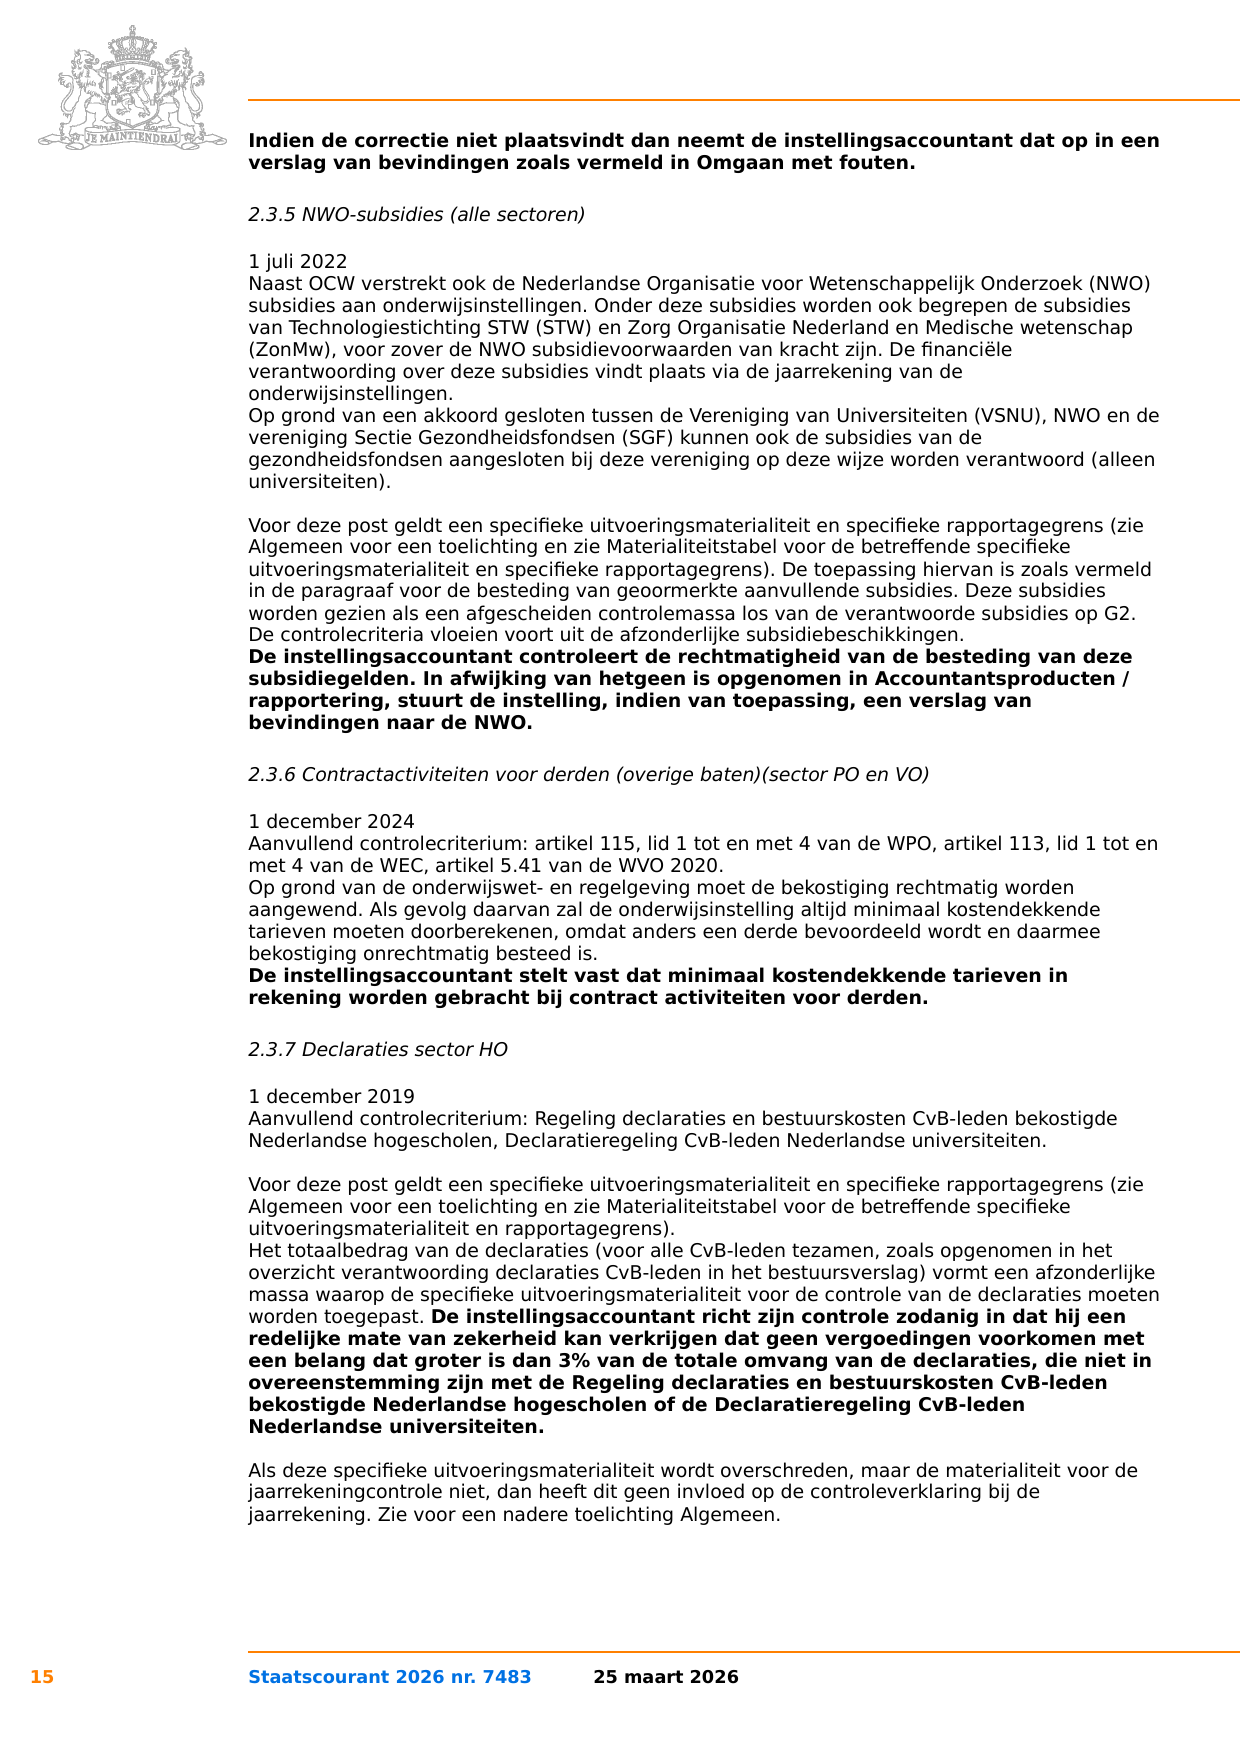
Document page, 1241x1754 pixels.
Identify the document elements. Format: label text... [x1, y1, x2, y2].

text Indien de correctie niet plaatsvindt dan neemt de instellingsaccountant dat op in een verslag van bevindingen zoals vermeld in Omgaan met fouten. [248, 130, 1163, 174]
subtitle 2.3.6 Contractactiviteiten voor derden (overige baten)(sector PO en VO) [248, 764, 1163, 786]
text 1 juli 2022 [248, 251, 1163, 273]
text Op grond van een akkoord gesloten tussen de Vereniging van Universiteiten (VSNU), NWO en de vereniging Sectie Gezondheidsfondsen (SGF) kunnen ook de subsidies van de gezondheidsfondsen aangesloten bij deze vereniging op deze wijze worden verantwoord (alleen universiteiten). [248, 405, 1163, 493]
text Als deze specifieke uitvoeringsmaterialiteit wordt overschreden, maar de materialiteit voor de jaarrekeningcontrole niet, dan heeft dit geen invloed op de controleverklaring bij de jaarrekening. Zie voor een nadere toelichting Algemeen. [248, 1459, 1163, 1525]
subtitle 2.3.7 Declaraties sector HO [248, 1039, 1163, 1061]
text De instellingsaccountant stelt vast dat minimaal kostendekkende tarieven in rekening worden gebracht bij contract activiteiten voor derden. [248, 965, 1163, 1009]
text Voor deze post geldt een specifieke uitvoeringsmaterialiteit en specifieke rapportagegrens (zie Algemeen voor een toelichting en zie Materialiteitstabel voor de betreffende specifieke uitvoeringsmaterialiteit en specifieke rapportagegrens). De toepassing hiervan is zoals vermeld in de paragraaf voor de besteding van geoormerkte aanvullende subsidies. Deze subsidies worden gezien als een afgescheiden controlemassa los van de verantwoorde subsidies op G2. De controlecriteria vloeien voort uit de afzonderlijke subsidiebeschikkingen. [248, 514, 1163, 646]
text Aanvullend controlecriterium: artikel 115, lid 1 tot en met 4 van de WPO, artikel 113, lid 1 tot en met 4 van de WEC, artikel 5.41 van de WVO 2020. [248, 833, 1163, 877]
text 1 december 2024 [248, 811, 1163, 833]
text Op grond van de onderwijswet- en regelgeving moet de bekostiging rechtmatig worden aangewend. Als gevolg daarvan zal de onderwijsinstelling altijd minimaal kostendekkende tarieven moeten doorberekenen, omdat anders een derde bevoordeeld wordt en daarmee bekostiging onrechtmatig besteed is. [248, 877, 1163, 965]
text 1 december 2019 [248, 1086, 1163, 1108]
text Het totaalbedrag van de declaraties (voor alle CvB-leden tezamen, zoals opgenomen in het overzicht verantwoording declaraties CvB-leden in het bestuursverslag) vormt een afzonderlijke massa waarop de specifieke uitvoeringsmaterialiteit voor de controle van de declaraties moeten worden toegepast. De instellingsaccountant richt zijn controle zodanig in dat hij een redelijke mate van zekerheid kan verkrijgen dat geen vergoedingen voorkomen met een belang dat groter is dan 3% van de totale omvang van de declaraties, die niet in overeenstemming zijn met de Regeling declaraties en bestuurskosten CvB-leden bekostigde Nederlandse hogescholen of de Declaratieregeling CvB-leden Nederlandse universiteiten. [248, 1240, 1163, 1438]
picture [38, 25, 227, 150]
text De instellingsaccountant controleert de rechtmatigheid van de besteding van deze subsidiegelden. In afwijking van hetgeen is opgenomen in Accountantsproducten / rapportering, stuurt de instelling, indien van toepassing, een verslag van bevindingen naar de NWO. [248, 646, 1163, 734]
subtitle 2.3.5 NWO-subsidies (alle sectoren) [248, 204, 1163, 226]
text Voor deze post geldt een specifieke uitvoeringsmaterialiteit en specifieke rapportagegrens (zie Algemeen voor een toelichting en zie Materialiteitstabel voor de betreffende specifieke uitvoeringsmaterialiteit en rapportagegrens). [248, 1174, 1163, 1240]
text Naast OCW verstrekt ook de Nederlandse Organisatie voor Wetenschappelijk Onderzoek (NWO) subsidies aan onderwijsinstellingen. Onder deze subsidies worden ook begrepen de subsidies van Technologiestichting STW (STW) en Zorg Organisatie Nederland en Medische wetenschap (ZonMw), voor zover de NWO subsidievoorwaarden van kracht zijn. De financiële verantwoording over deze subsidies vindt plaats via de jaarrekening van de onderwijsinstellingen. [248, 273, 1163, 405]
text Aanvullend controlecriterium: Regeling declaraties en bestuurskosten CvB-leden bekostigde Nederlandse hogescholen, Declaratieregeling CvB-leden Nederlandse universiteiten. [248, 1108, 1163, 1152]
